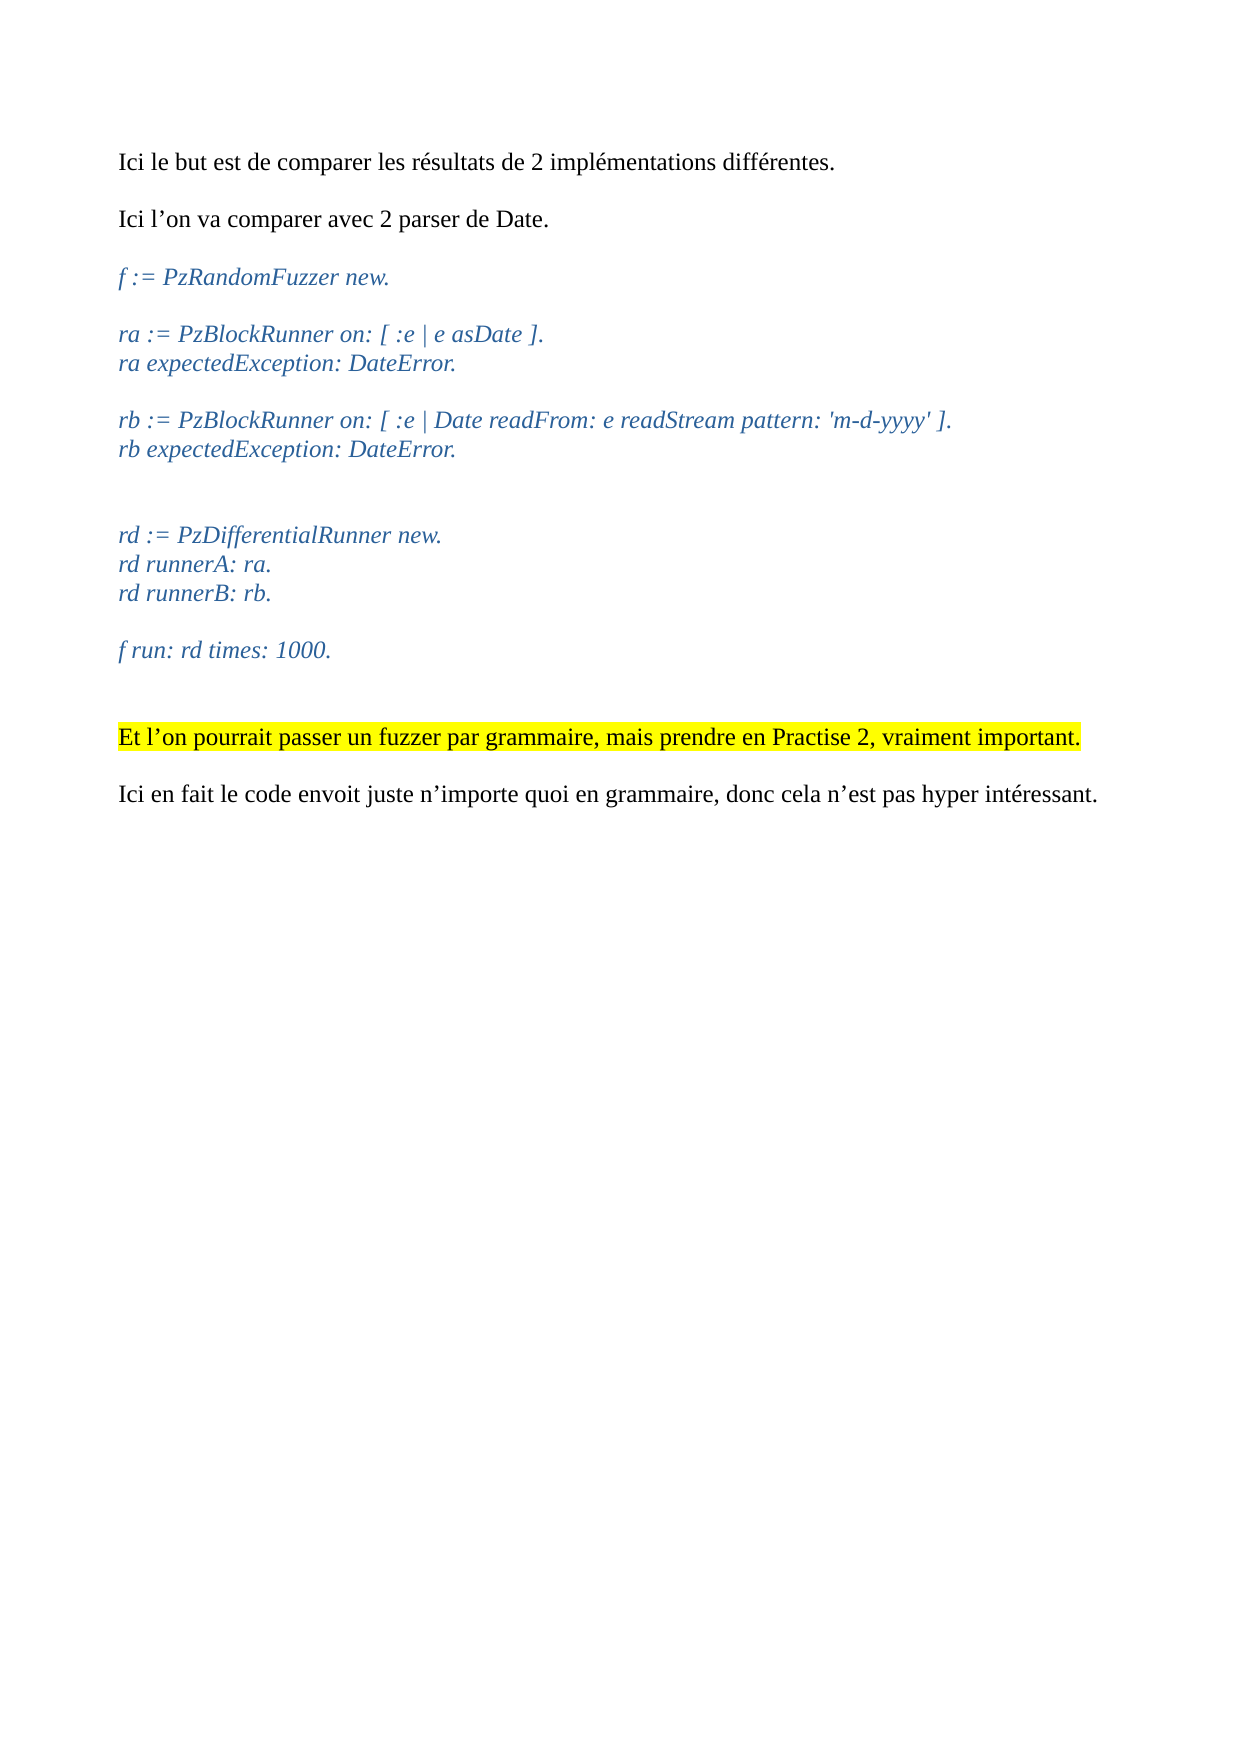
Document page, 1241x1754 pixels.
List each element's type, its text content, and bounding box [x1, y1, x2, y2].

text rd := PzDifferentialRunner new. [118, 521, 1122, 549]
text Et l’on pourrait passer un fuzzer par grammaire, mais prendre en Practise 2, vraiment important. [118, 722, 1122, 751]
text rb expectedException: DateError. [118, 434, 1122, 463]
text rd runnerB: rb. [118, 578, 1122, 607]
text Ici l’on va comparer avec 2 parser de Date. [118, 204, 1122, 233]
text rb := PzBlockRunner on: [ :e | Date readFrom: e readStream pattern: 'm-d-yyyy' ]. [118, 406, 1122, 434]
text Ici le but est de comparer les résultats de 2 implémentations différentes. [118, 147, 1122, 176]
text ra expectedException: DateError. [118, 348, 1122, 377]
text ra := PzBlockRunner on: [ :e | e asDate ]. [118, 319, 1122, 348]
text rd runnerA: ra. [118, 549, 1122, 578]
text f := PzRandomFuzzer new. [118, 262, 1122, 291]
text Ici en fait le code envoit juste n’importe quoi en grammaire, donc cela n’est pas hyper intéressant. [118, 779, 1122, 808]
text f run: rd times: 1000. [118, 636, 1122, 664]
